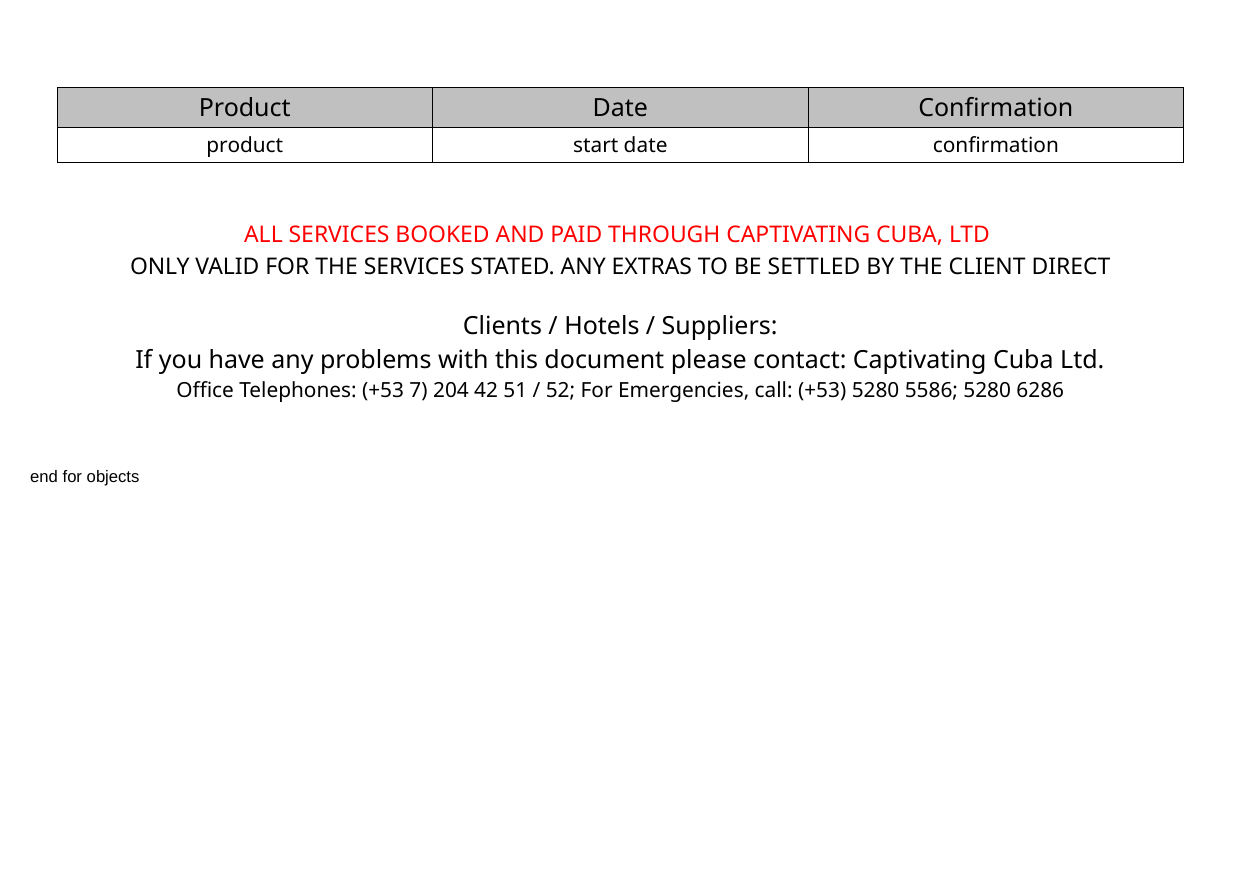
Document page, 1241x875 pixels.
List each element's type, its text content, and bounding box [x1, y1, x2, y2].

table_header Confirmation [809, 88, 1183, 127]
table_header Product [58, 88, 432, 127]
table_cell start date [433, 128, 808, 162]
table_cell confirmation [809, 128, 1183, 162]
text end for objects [30, 466, 1210, 486]
table_cell product [58, 128, 432, 162]
table_header ALL SERVICES BOOKED AND PAID THROUGH CAPTIVATING CUBA, LTD ONLY VALID FOR THE SERVICES STATED. ANY EXTRAS TO BE SETTLED BY THE CLIENT DIRECT Clients / Hotels / Suppliers: If you have any problems with this document please contact: Captivating Cuba Ltd. Office Telephones: (+53 7) 204 42 51 / 52; For Emergencies, call: (+53) 5280 5586; 5280 6286 [30, 30, 1210, 466]
table_header Date [433, 88, 808, 127]
